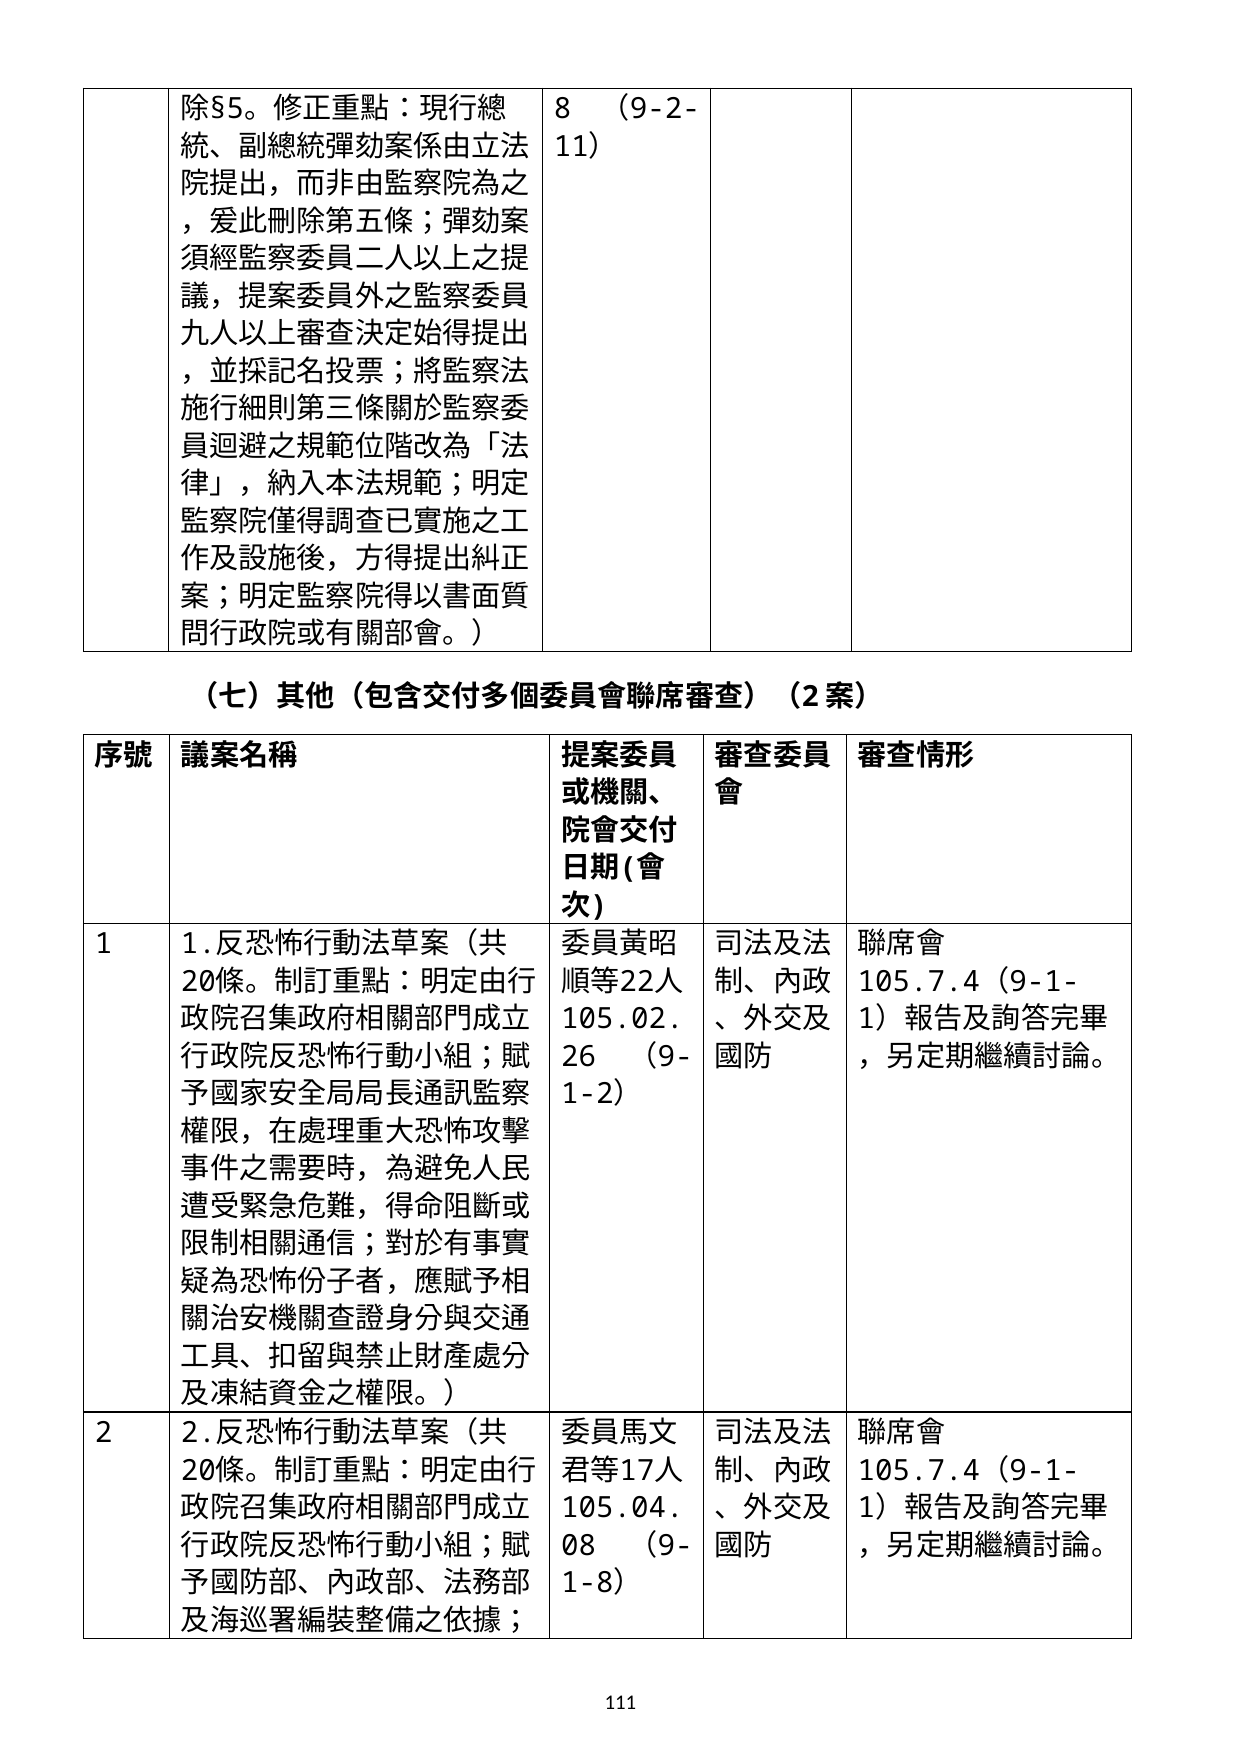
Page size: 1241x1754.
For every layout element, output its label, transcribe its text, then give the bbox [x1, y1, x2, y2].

table_cell 2 [84, 1413, 169, 1637]
table_cell 司法及法制、內政、外交及國防 [704, 1413, 846, 1637]
table_cell 聯席會105.7.4（9-1-1）報告及詢答完畢，另定期繼續討論。 [847, 924, 1131, 1411]
table_cell [711, 89, 851, 651]
table_header 序號 [84, 735, 169, 923]
table_header 審查情形 [847, 735, 1131, 923]
table_cell 1 [84, 924, 169, 1411]
table_header 議案名稱 [170, 735, 549, 923]
table_cell [84, 89, 168, 651]
table_cell 2.反恐怖行動法草案（共20條。制訂重點：明定由行政院召集政府相關部門成立行政院反恐怖行動小組；賦予國防部、內政部、法務部及海巡署編裝整備之依據； [170, 1413, 549, 1637]
table_header 提案委員或機關、院會交付日期(會次) [550, 735, 703, 923]
table_cell [852, 89, 1131, 651]
text （七）其他（包含交付多個委員會聯席審查）（2案） [75, 672, 1165, 714]
table_cell 除§5。修正重點：現行總統、副總統彈劾案係由立法院提出，而非由監察院為之，爰此刪除第五條；彈劾案須經監察委員二人以上之提議，提案委員外之監察委員九人以上審查決定始得提出，並採記名投票；將監察法施行細則第三條關於監察委員迴避之規範位階改為「法律」，納入本法規範；明定監察院僅得調查已實施之工作及設施後，方得提出糾正案；明定監察院得以書面質問行政院或有關部會。） [169, 89, 542, 651]
table_cell 委員黃昭順等22人 105.02.26 （9-1-2） [550, 924, 703, 1411]
table_cell 8 （9-2-11） [543, 89, 710, 651]
table_cell 聯席會105.7.4（9-1-1）報告及詢答完畢，另定期繼續討論。 [847, 1413, 1131, 1637]
table_cell 委員馬文君等17人 105.04.08 （9-1-8） [550, 1413, 703, 1637]
table_cell 1.反恐怖行動法草案（共20條。制訂重點：明定由行政院召集政府相關部門成立行政院反恐怖行動小組；賦予國家安全局局長通訊監察權限，在處理重大恐怖攻擊事件之需要時，為避免人民遭受緊急危難，得命阻斷或限制相關通信；對於有事實疑為恐怖份子者，應賦予相關治安機關查證身分與交通工具、扣留與禁止財產處分及凍結資金之權限。） [170, 924, 549, 1411]
table_header 審查委員會 [704, 735, 846, 923]
table_cell 司法及法制、內政、外交及國防 [704, 924, 846, 1411]
